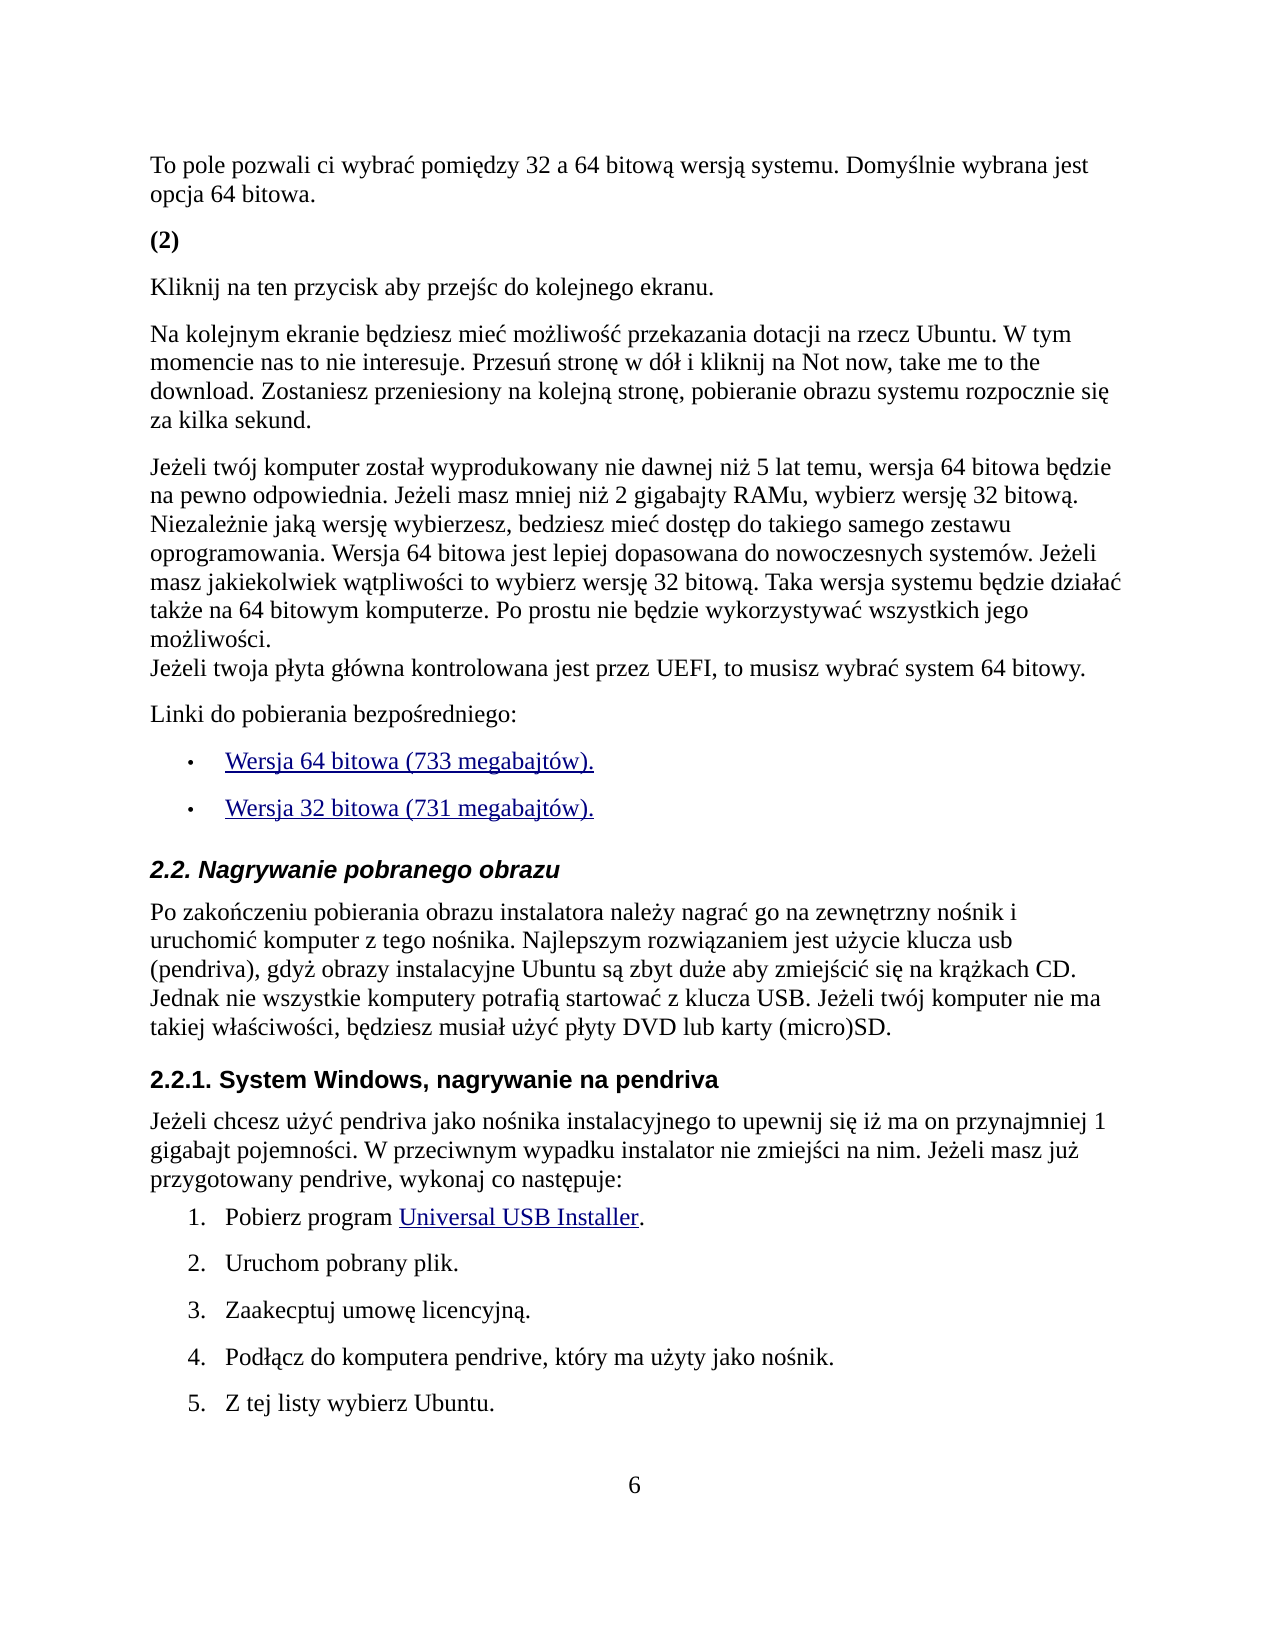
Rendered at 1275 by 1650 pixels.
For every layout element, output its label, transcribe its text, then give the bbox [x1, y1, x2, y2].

text Kliknij na ten przycisk aby przejśc do kolejnego ekranu. [150, 272, 1125, 301]
text Na kolejnym ekranie będziesz mieć możliwość przekazania dotacji na rzecz Ubuntu. W tym momencie nas to nie interesuje. Przesuń stronę w dół i kliknij na Not now, take me to the download. Zostaniesz przeniesiony na kolejną stronę, pobieranie obrazu systemu rozpocznie się za kilka sekund. [150, 319, 1125, 434]
text (2) [150, 225, 1125, 254]
text Jeżeli twój komputer został wyprodukowany nie dawnej niż 5 lat temu, wersja 64 bitowa będzie na pewno odpowiednia. Jeżeli masz mniej niż 2 gigabajty RAMu, wybierz wersję 32 bitową. Niezależnie jaką wersję wybierzesz, bedziesz mieć dostęp do takiego samego zestawu oprogramowania. Wersja 64 bitowa jest lepiej dopasowana do nowoczesnych systemów. Jeżeli masz jakiekolwiek wątpliwości to wybierz wersję 32 bitową. Taka wersja systemu będzie działać także na 64 bitowym komputerze. Po prostu nie będzie wykorzystywać wszystkich jego możliwości. Jeżeli twoja płyta główna kontrolowana jest przez UEFI, to musisz wybrać system 64 bitowy. [150, 452, 1125, 682]
text To pole pozwali ci wybrać pomiędzy 32 a 64 bitową wersją systemu. Domyślnie wybrana jest opcja 64 bitowa. [150, 150, 1125, 207]
text Po zakończeniu pobierania obrazu instalatora należy nagrać go na zewnętrzny nośnik i uruchomić komputer z tego nośnika. Najlepszym rozwiązaniem jest użycie klucza usb (pendriva), gdyż obrazy instalacyjne Ubuntu są zbyt duże aby zmiejścić się na krążkach CD. Jednak nie wszystkie komputery potrafią startować z klucza USB. Jeżeli twój komputer nie ma takiej właściwości, będziesz musiał użyć płyty DVD lub karty (micro)SD. [150, 897, 1125, 1040]
list Pobierz program Universal USB Installer. [187, 1202, 1125, 1230]
list Podłącz do komputera pendrive, który ma użyty jako nośnik. [187, 1342, 1125, 1370]
subtitle 2.2. Nagrywanie pobranego obrazu [150, 856, 1125, 884]
text Jeżeli chcesz użyć pendriva jako nośnika instalacyjnego to upewnij się iż ma on przynajmniej 1 gigabajt pojemności. W przeciwnym wypadku instalator nie zmiejści na nim. Jeżeli masz już przygotowany pendrive, wykonaj co następuje: [150, 1106, 1125, 1193]
list Wersja 64 bitowa (733 megabajtów). [187, 746, 1125, 775]
list Wersja 32 bitowa (731 megabajtów). [187, 793, 1125, 822]
list Zaakecptuj umowę licencyjną. [187, 1295, 1125, 1324]
list Uruchom pobrany plik. [187, 1248, 1125, 1277]
list Z tej listy wybierz Ubuntu. [187, 1388, 1125, 1417]
text Linki do pobierania bezpośredniego: [150, 699, 1125, 728]
subtitle 2.2.1. System Windows, nagrywanie na pendriva [150, 1065, 1125, 1094]
